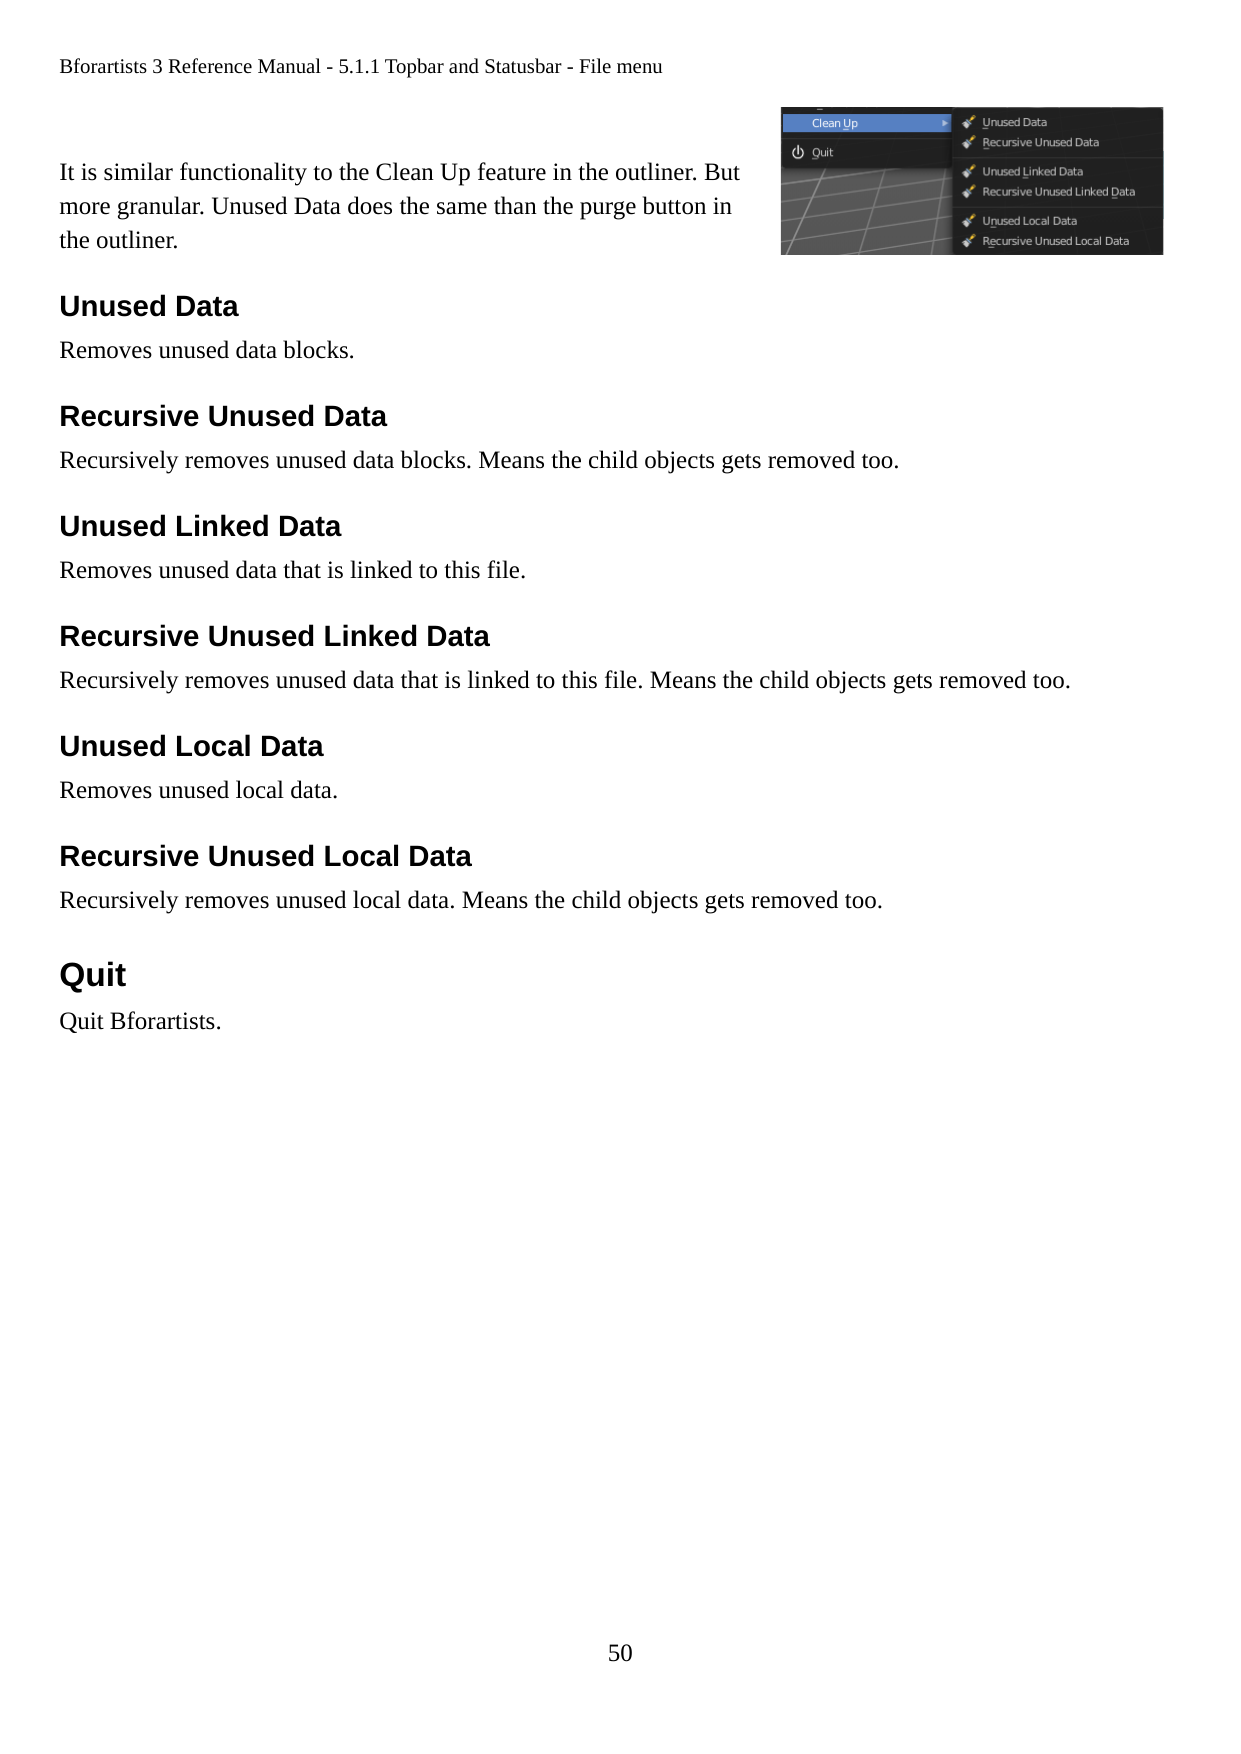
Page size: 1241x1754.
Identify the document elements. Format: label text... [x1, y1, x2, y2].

subtitle Recursive Unused Local Data [59, 839, 1181, 872]
text Quit Bforartists. [59, 1006, 1181, 1035]
subtitle Quit [59, 955, 1181, 993]
subtitle Unused Data [59, 289, 1181, 323]
text Removes unused local data. [59, 775, 1181, 804]
subtitle Unused Local Data [59, 729, 1181, 762]
text Recursively removes unused data blocks. Means the child objects gets removed too. [59, 445, 1181, 474]
picture [780, 107, 1164, 255]
subtitle Recursive Unused Data [59, 399, 1181, 433]
text Recursively removes unused data that is linked to this file. Means the child objects gets removed too. [59, 665, 1181, 694]
text Removes unused data blocks. [59, 335, 1181, 364]
text Recursively removes unused local data. Means the child objects gets removed too. [59, 885, 1181, 914]
text It is similar functionality to the Clean Up feature in the outliner. But more granular. Unused Data does the same than the purge button in the outliner. [59, 157, 780, 254]
text Removes unused data that is linked to this file. [59, 555, 1181, 584]
subtitle Recursive Unused Linked Data [59, 619, 1181, 653]
subtitle Unused Linked Data [59, 509, 1181, 543]
